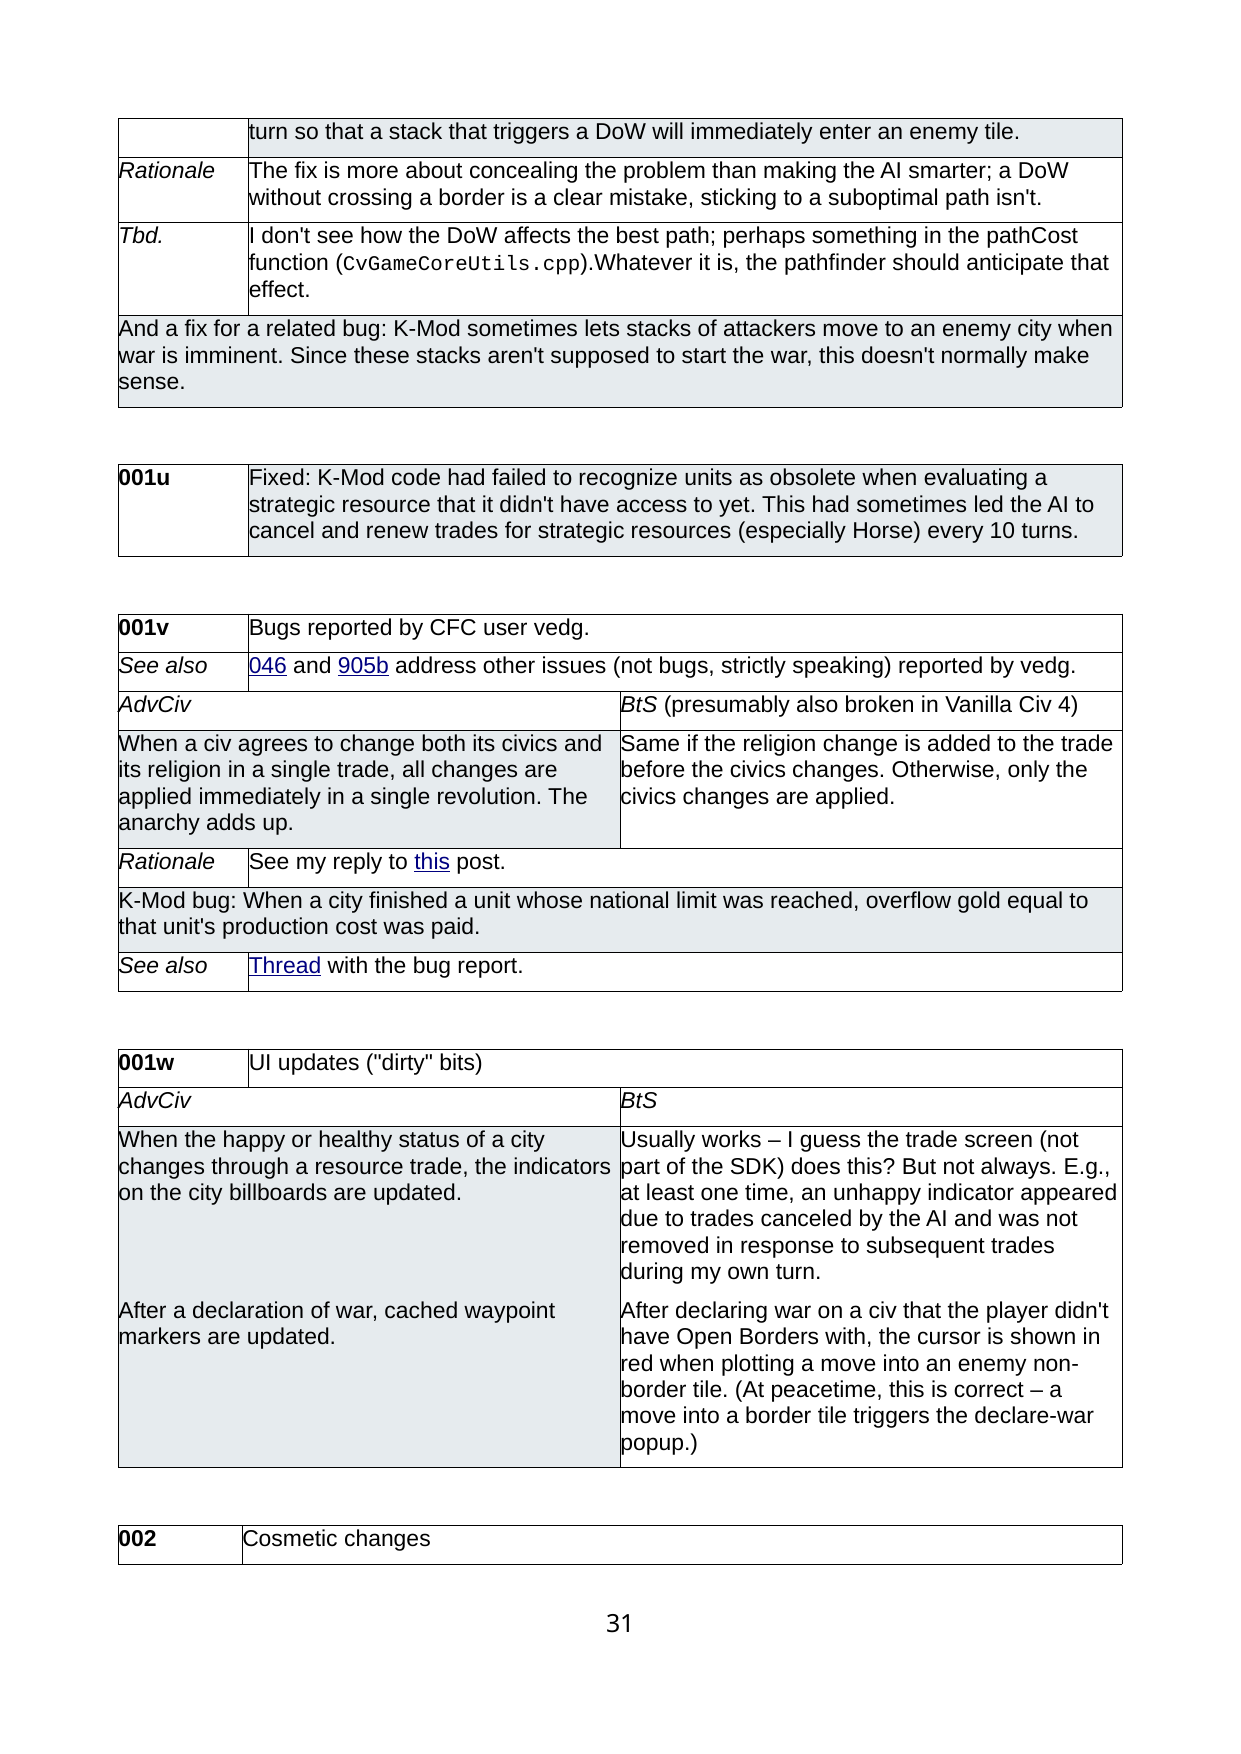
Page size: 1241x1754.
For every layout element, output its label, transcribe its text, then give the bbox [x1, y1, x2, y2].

table_cell See also [119, 953, 248, 991]
table_header 001w [119, 1050, 248, 1087]
table_cell Usually works – I guess the trade screen (not part of the SDK) does this? But not always. E.g., at least one time, an unhappy indicator appeared due to trades canceled by the AI and was not removed in response to subsequent trades during my own turn. After declaring war on a civ that the player didn't have Open Borders with, the cursor is shown in red when plotting a move into an enemy non-border tile. (At peacetime, this is correct – a move into a border tile triggers the declare-war popup.) [621, 1127, 1122, 1467]
table_cell 046 and 905b address other issues (not bugs, strictly speaking) reported by vedg. [249, 653, 1122, 691]
table_cell Rationale [119, 849, 248, 887]
table_cell See also [119, 653, 248, 691]
table_cell BtS [621, 1088, 1122, 1126]
table_cell BtS (presumably also broken in Vanilla Civ 4) [621, 692, 1122, 730]
table_cell AdvCiv [119, 1088, 620, 1126]
table_header turn so that a stack that triggers a DoW will immediately enter an enemy tile. [249, 119, 1122, 157]
table_header 002 [119, 1526, 242, 1564]
table_cell AdvCiv [119, 692, 620, 730]
table_cell I don't see how the DoW affects the best path; perhaps something in the pathCost function (CvGameCoreUtils.cpp).Whatever it is, the pathfinder should anticipate that effect. [249, 223, 1122, 315]
table_cell K-Mod bug: When a city finished a unit whose national limit was reached, overflow gold equal to that unit's production cost was paid. [119, 888, 1122, 952]
table_header 001u [119, 465, 248, 556]
table_cell The fix is more about concealing the problem than making the AI smarter; a DoW without crossing a border is a clear mistake, sticking to a suboptimal path isn't. [249, 158, 1122, 222]
table_header 001v [119, 615, 248, 652]
table_header Bugs reported by CFC user vedg. [249, 615, 1122, 652]
table_cell Thread with the bug report. [249, 953, 1122, 991]
table_cell Rationale [119, 158, 248, 222]
table_cell When the happy or healthy status of a city changes through a resource trade, the indicators on the city billboards are updated. After a declaration of war, cached waypoint markers are updated. [119, 1127, 620, 1467]
table_header Cosmetic changes [243, 1526, 1122, 1564]
table_header [119, 119, 248, 157]
table_cell Same if the religion change is added to the trade before the civics changes. Otherwise, only the civics changes are applied. [621, 731, 1122, 848]
table_cell When a civ agrees to change both its civics and its religion in a single trade, all changes are applied immediately in a single revolution. The anarchy adds up. [119, 731, 620, 848]
table_header UI updates ("dirty" bits) [249, 1050, 1122, 1087]
table_cell See my reply to this post. [249, 849, 1122, 887]
table_cell And a fix for a related bug: K-Mod sometimes lets stacks of attackers move to an enemy city when war is imminent. Since these stacks aren't supposed to start the war, this doesn't normally make sense. [119, 316, 1122, 407]
table_header Fixed: K-Mod code had failed to recognize units as obsolete when evaluating a strategic resource that it didn't have access to yet. This had sometimes led the AI to cancel and renew trades for strategic resources (especially Horse) every 10 turns. [249, 465, 1122, 556]
table_cell Tbd. [119, 223, 248, 315]
